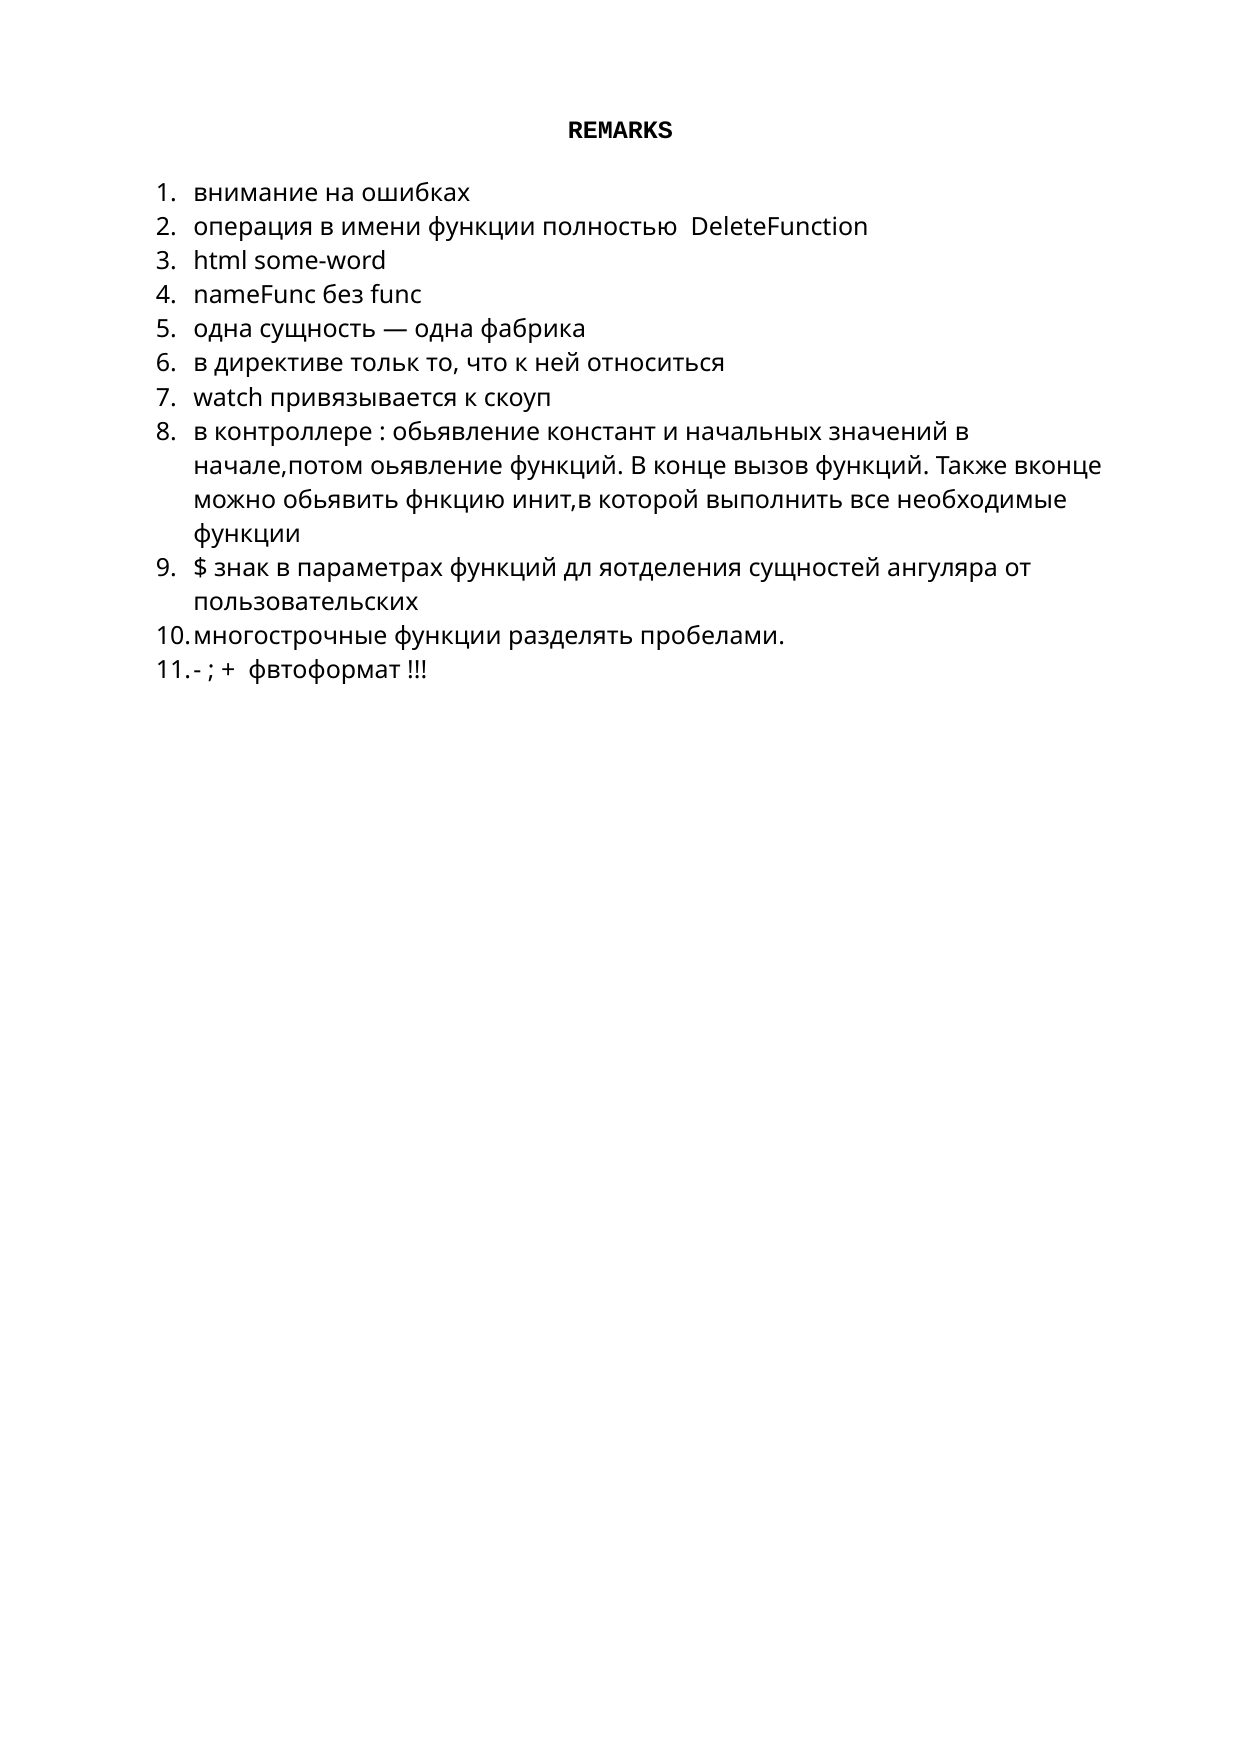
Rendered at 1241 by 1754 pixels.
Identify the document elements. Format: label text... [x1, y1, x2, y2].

list операция в имени функции полностью DeleteFunction [156, 209, 1122, 243]
list nameFunc без func [156, 277, 1122, 311]
list в директиве тольк то, что к ней относиться [156, 345, 1122, 379]
list html some-word [156, 243, 1122, 277]
list в контроллере : обьявление констант и начальных значений в начале,потом оьявление функций. В конце вызов функций. Также вконце можно обьявить фнкцию инит,в которой выполнить все необходимые функции [156, 413, 1122, 549]
list одна сущность — одна фабрика [156, 311, 1122, 345]
list $ знак в параметрах функций дл яотделения сущностей ангуляра от пользовательских [156, 549, 1122, 618]
list многострочные функции разделять пробелами. [156, 618, 1122, 652]
list watch привязывается к скоуп [156, 379, 1122, 413]
list внимание на ошибках [156, 175, 1122, 209]
text REMARKS [118, 118, 1122, 146]
list - ; + фвтоформат !!! [156, 652, 1122, 686]
